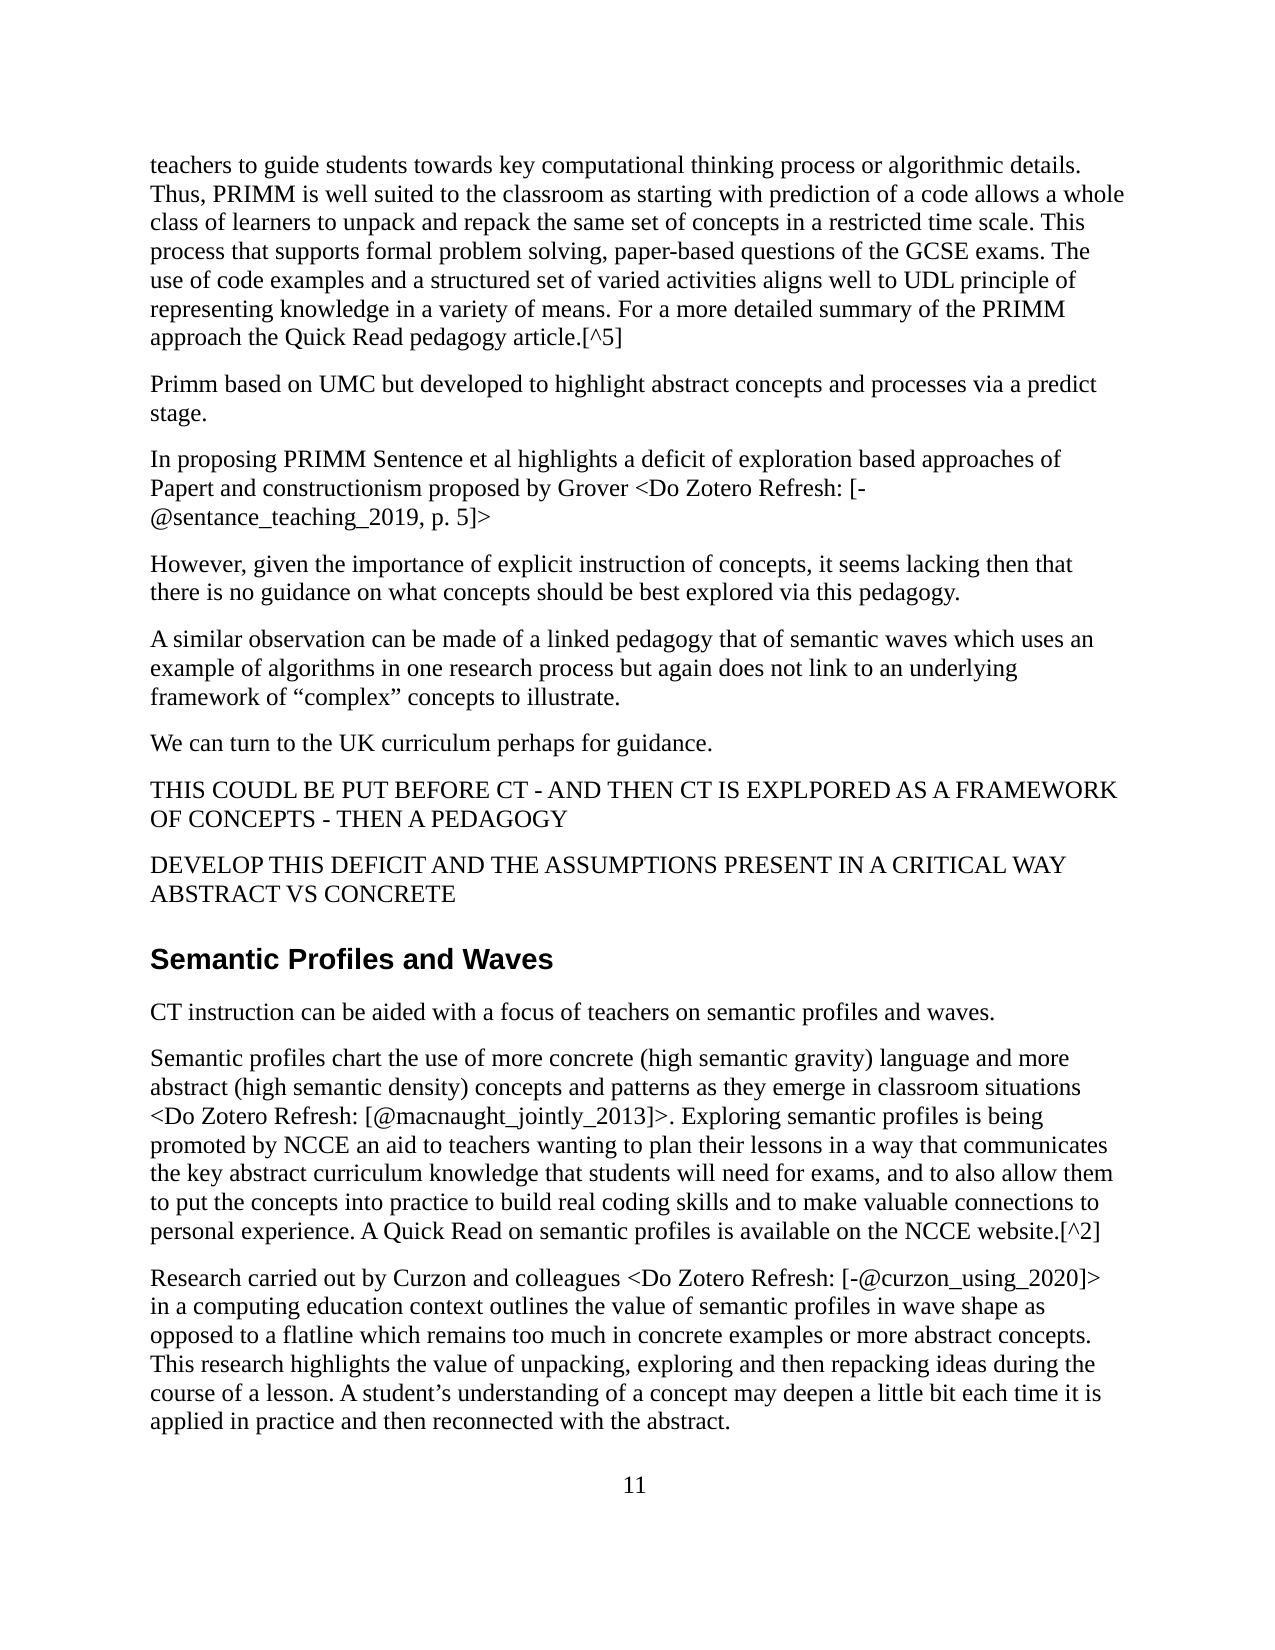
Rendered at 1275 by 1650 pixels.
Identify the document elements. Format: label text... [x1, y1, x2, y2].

text A similar observation can be made of a linked pedagogy that of semantic waves which uses an example of algorithms in one research process but again does not link to an underlying framework of “complex” concepts to illustrate. [150, 624, 1125, 710]
text We can turn to the UK curriculum perhaps for guidance. [150, 728, 1125, 757]
text THIS COUDL BE PUT BEFORE CT - AND THEN CT IS EXPLPORED AS A FRAMEWORK OF CONCEPTS - THEN A PEDAGOGY [150, 775, 1125, 832]
text DEVELOP THIS DEFICIT AND THE ASSUMPTIONS PRESENT IN A CRITICAL WAY ABSTRACT VS CONCRETE [150, 850, 1125, 908]
text Semantic profiles chart the use of more concrete (high semantic gravity) language and more abstract (high semantic density) concepts and patterns as they emerge in classroom situations <Do Zotero Refresh: [@macnaught_jointly_2013]>. Exploring semantic profiles is being promoted by NCCE an aid to teachers wanting to plan their lessons in a way that communicates the key abstract curriculum knowledge that students will need for exams, and to also allow them to put the concepts into practice to build real coding skills and to make valuable connections to personal experience. A Quick Read on semantic profiles is available on the NCCE website.[^2] [150, 1043, 1125, 1245]
text CT instruction can be aided with a focus of teachers on semantic profiles and waves. [150, 997, 1125, 1026]
text Primm based on UMC but developed to highlight abstract concepts and processes via a predict stage. [150, 369, 1125, 427]
subtitle Semantic Profiles and Waves [150, 942, 1125, 975]
text teachers to guide students towards key computational thinking process or algorithmic details. Thus, PRIMM is well suited to the classroom as starting with prediction of a code allows a whole class of learners to unpack and repack the same set of concepts in a restricted time scale. This process that supports formal problem solving, paper-based questions of the GCSE exams. The use of code examples and a structured set of varied activities aligns well to UDL principle of representing knowledge in a variety of means. For a more detailed summary of the PRIMM approach the Quick Read pedagogy article.[^5] [150, 150, 1125, 351]
text However, given the importance of explicit instruction of concepts, it seems lacking then that there is no guidance on what concepts should be best explored via this pedagogy. [150, 549, 1125, 606]
text In proposing PRIMM Sentence et al highlights a deficit of exploration based approaches of Papert and constructionism proposed by Grover <Do Zotero Refresh: [-@sentance_teaching_2019, p. 5]> [150, 444, 1125, 531]
text Research carried out by Curzon and colleagues <Do Zotero Refresh: [-@curzon_using_2020]> in a computing education context outlines the value of semantic profiles in wave shape as opposed to a flatline which remains too much in concrete examples or more abstract concepts. This research highlights the value of unpacking, exploring and then repacking ideas during the course of a lesson. A student’s understanding of a concept may deepen a little bit each time it is applied in practice and then reconnected with the abstract. [150, 1263, 1125, 1435]
